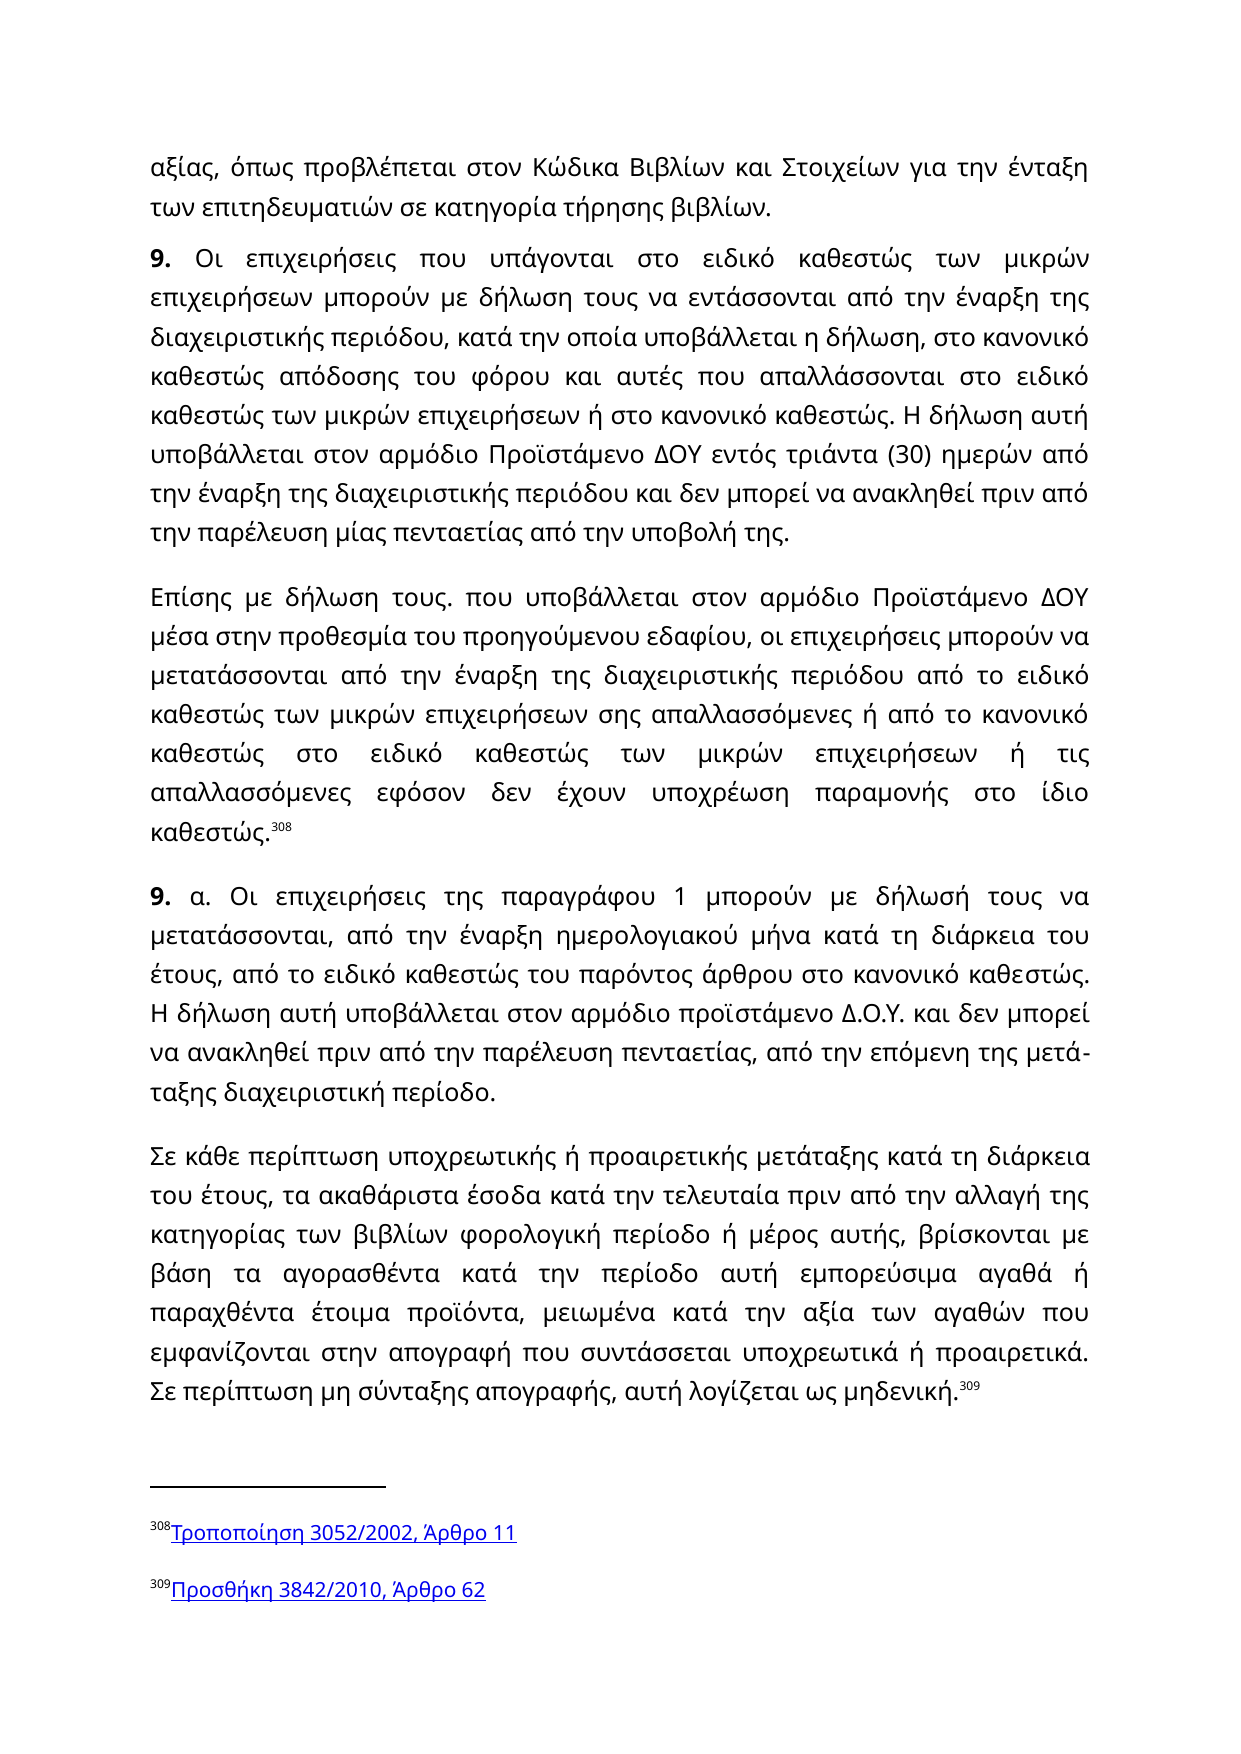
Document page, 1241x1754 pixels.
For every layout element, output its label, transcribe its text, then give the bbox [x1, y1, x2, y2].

text αξίας, όπως προβλέπεται στον Κώδικα Βιβλίων και Στοιχείων για την ένταξη των επιτηδευματιών σε κατηγορία τήρησης βιβλίων. [150, 150, 1090, 223]
text Σε κάθε περίπτωση υποχρεωτικής ή προαιρετικής με­τάταξης κατά τη διάρκεια του έτους, τα ακαθάριστα έσο­δα κατά την τελευταία πριν από την αλλαγή της κατηγο­ρίας των βιβλίων φορολογική περίοδο ή μέρος αυτής, βρίσκονται με βάση τα αγορασθέντα κατά την περίοδο αυτή εμπορεύσιμα αγαθά ή παραχθέντα έτοιμα προϊό­ντα, μειωμένα κατά την αξία των αγαθών που εμφανίζο­νται στην απογραφή που συντάσσεται υποχρεωτικά ή προαιρετικά. Σε περίπτωση μη σύνταξης απογραφής, αυ­τή λογίζεται ως μηδενική. [150, 1138, 1090, 1407]
text Επίσης με δήλωση τους. που υποβάλλεται στον αρμόδιο Προϊστάμενο ΔΟΥ μέσα στην προθεσμία του προηγούμενου εδαφίου, οι επιχειρήσεις μπορούν να μετατάσσονται από την έναρξη της διαχειριστικής περιόδου από το ειδικό καθεστώς των μικρών επιχειρήσεων σης απαλλασσόμενες ή από το κανονικό καθεστώς στο ειδικό καθεστώς των μικρών επιχειρήσεων ή τις απαλλασσόμενες εφόσον δεν έχουν υποχρέωση παραμονής στο ίδιο καθεστώς. [150, 579, 1090, 848]
text 9. α. Οι επιχειρήσεις της παραγράφου 1 μπορούν με δήλωσή τους να μετατάσσονται, από την έναρξη ημερο­λογιακού μήνα κατά τη διάρκεια του έτους, από το ειδικό καθεστώς του παρόντος άρθρου στο κανονικό καθε­στώς. Η δήλωση αυτή υποβάλλεται στον αρμόδιο προϊ­στάμενο Δ.Ο.Υ. και δεν μπορεί να ανακληθεί πριν από την παρέλευση πενταετίας, από την επόμενη της μετά­ταξης διαχειριστική περίοδο. [150, 878, 1090, 1108]
text Τροποποίηση 3052/2002, Άρθρο 11 [150, 1518, 1090, 1546]
text Προσθήκη 3842/2010, Άρθρο 62 [150, 1576, 1090, 1604]
text 9. Οι επιχειρήσεις που υπάγονται στο ειδικό καθεστώς των μικρών επιχειρήσεων μπορούν με δήλωση τους να εντάσσονται από την έναρξη της διαχειριστικής περιόδου, κατά την οποία υποβάλλεται η δήλωση, στο κανονικό καθεστώς απόδοσης του φόρου και αυτές που απαλλάσσονται στο ειδικό καθεστώς των μικρών επιχειρήσεων ή στο κανονικό καθεστώς. Η δήλωση αυτή υποβάλλεται στον αρμόδιο Προϊστάμενο ΔΟΥ εντός τριάντα (30) ημερών από την έναρξη της διαχειριστικής περιόδου και δεν μπορεί να ανακληθεί πριν από την παρέλευση μίας πενταετίας από την υποβολή της. [150, 241, 1090, 549]
